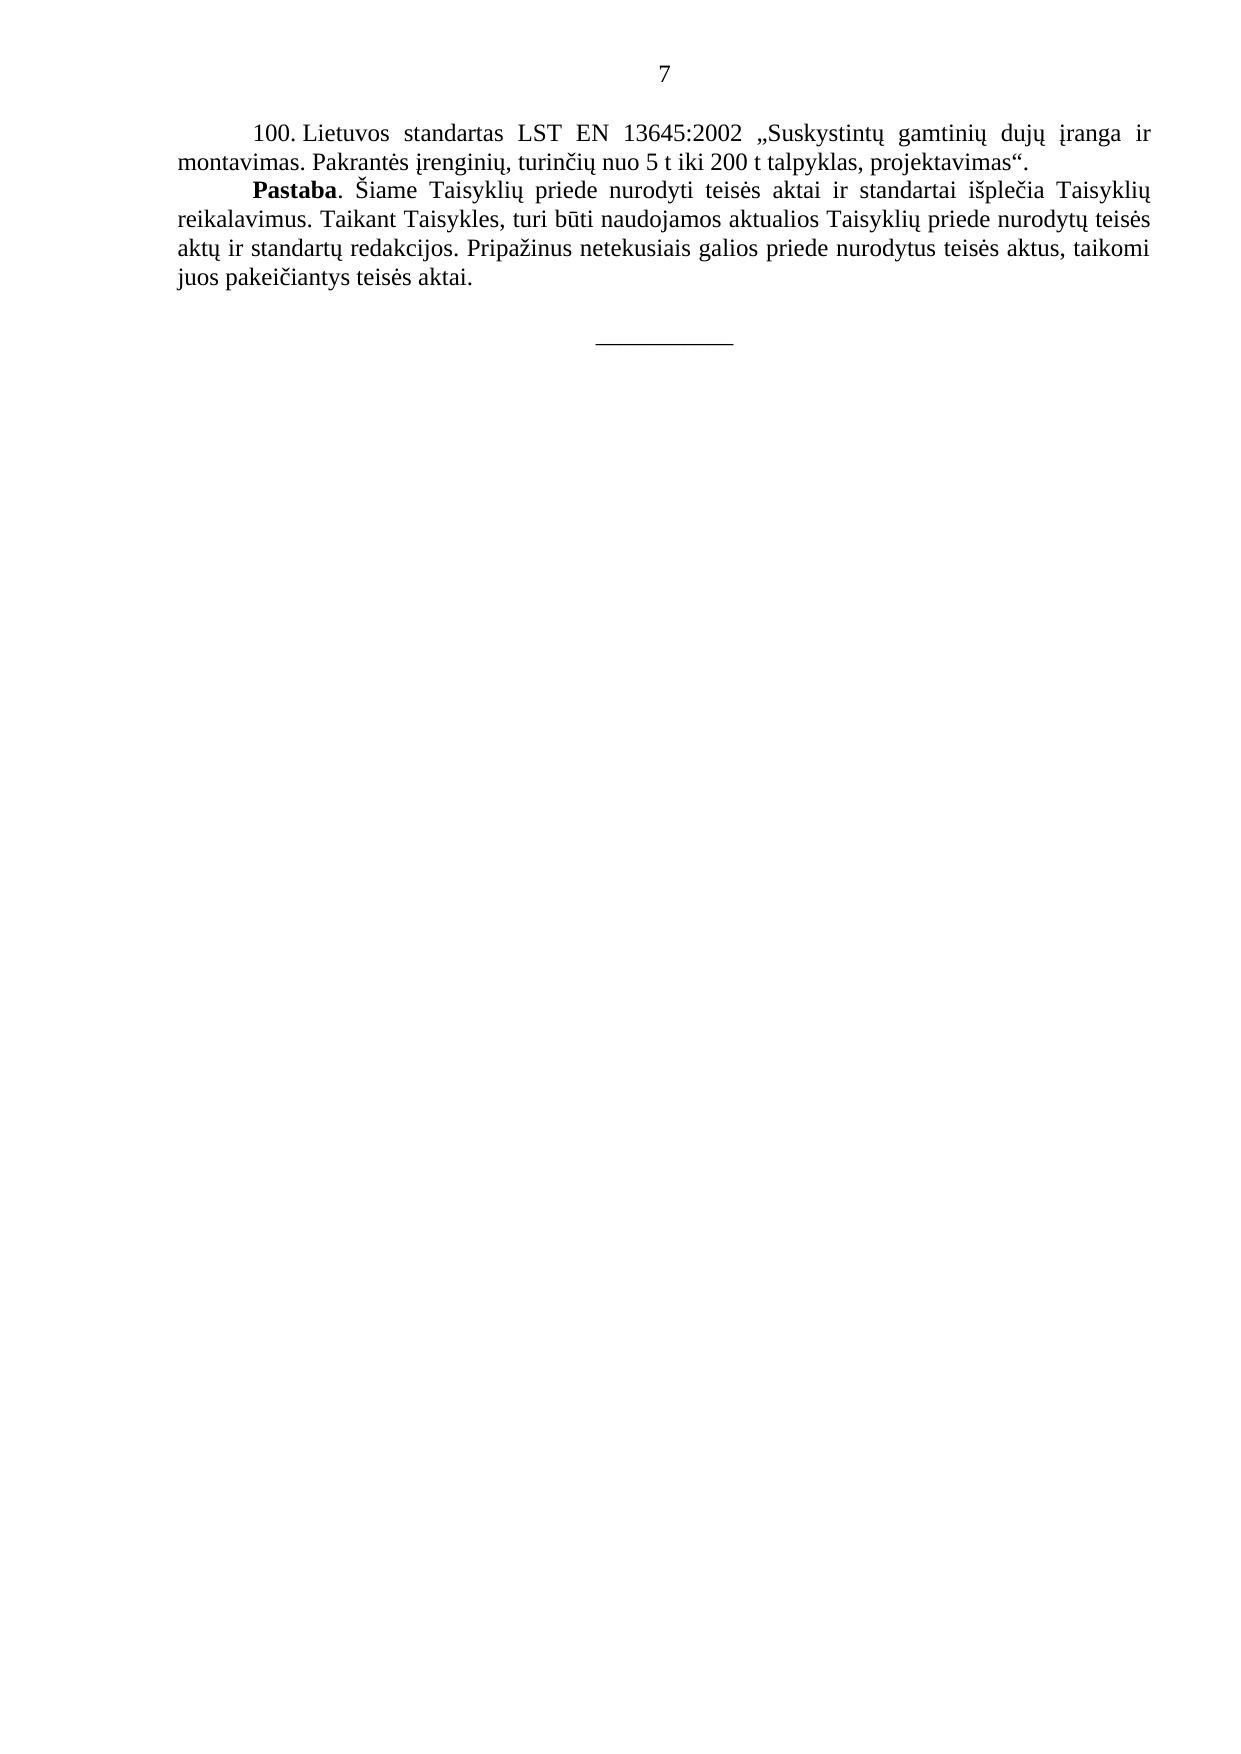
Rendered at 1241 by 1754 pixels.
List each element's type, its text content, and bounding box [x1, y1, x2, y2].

text ___________ [177, 319, 1152, 348]
text 100. Lietuvos standartas LST EN 13645:2002 „Suskystintų gamtinių dujų įranga ir montavimas. Pakrantės įrenginių, turinčių nuo 5 t iki 200 t talpyklas, projektavimas“. [177, 118, 1152, 176]
text Pastaba. Šiame Taisyklių priede nurodyti teisės aktai ir standartai išplečia Taisyklių reikalavimus. Taikant Taisykles, turi būti naudojamos aktualios Taisyklių priede nurodytų teisės aktų ir standartų redakcijos. Pripažinus netekusiais galios priede nurodytus teisės aktus, taikomi juos pakeičiantys teisės aktai. [177, 176, 1152, 291]
